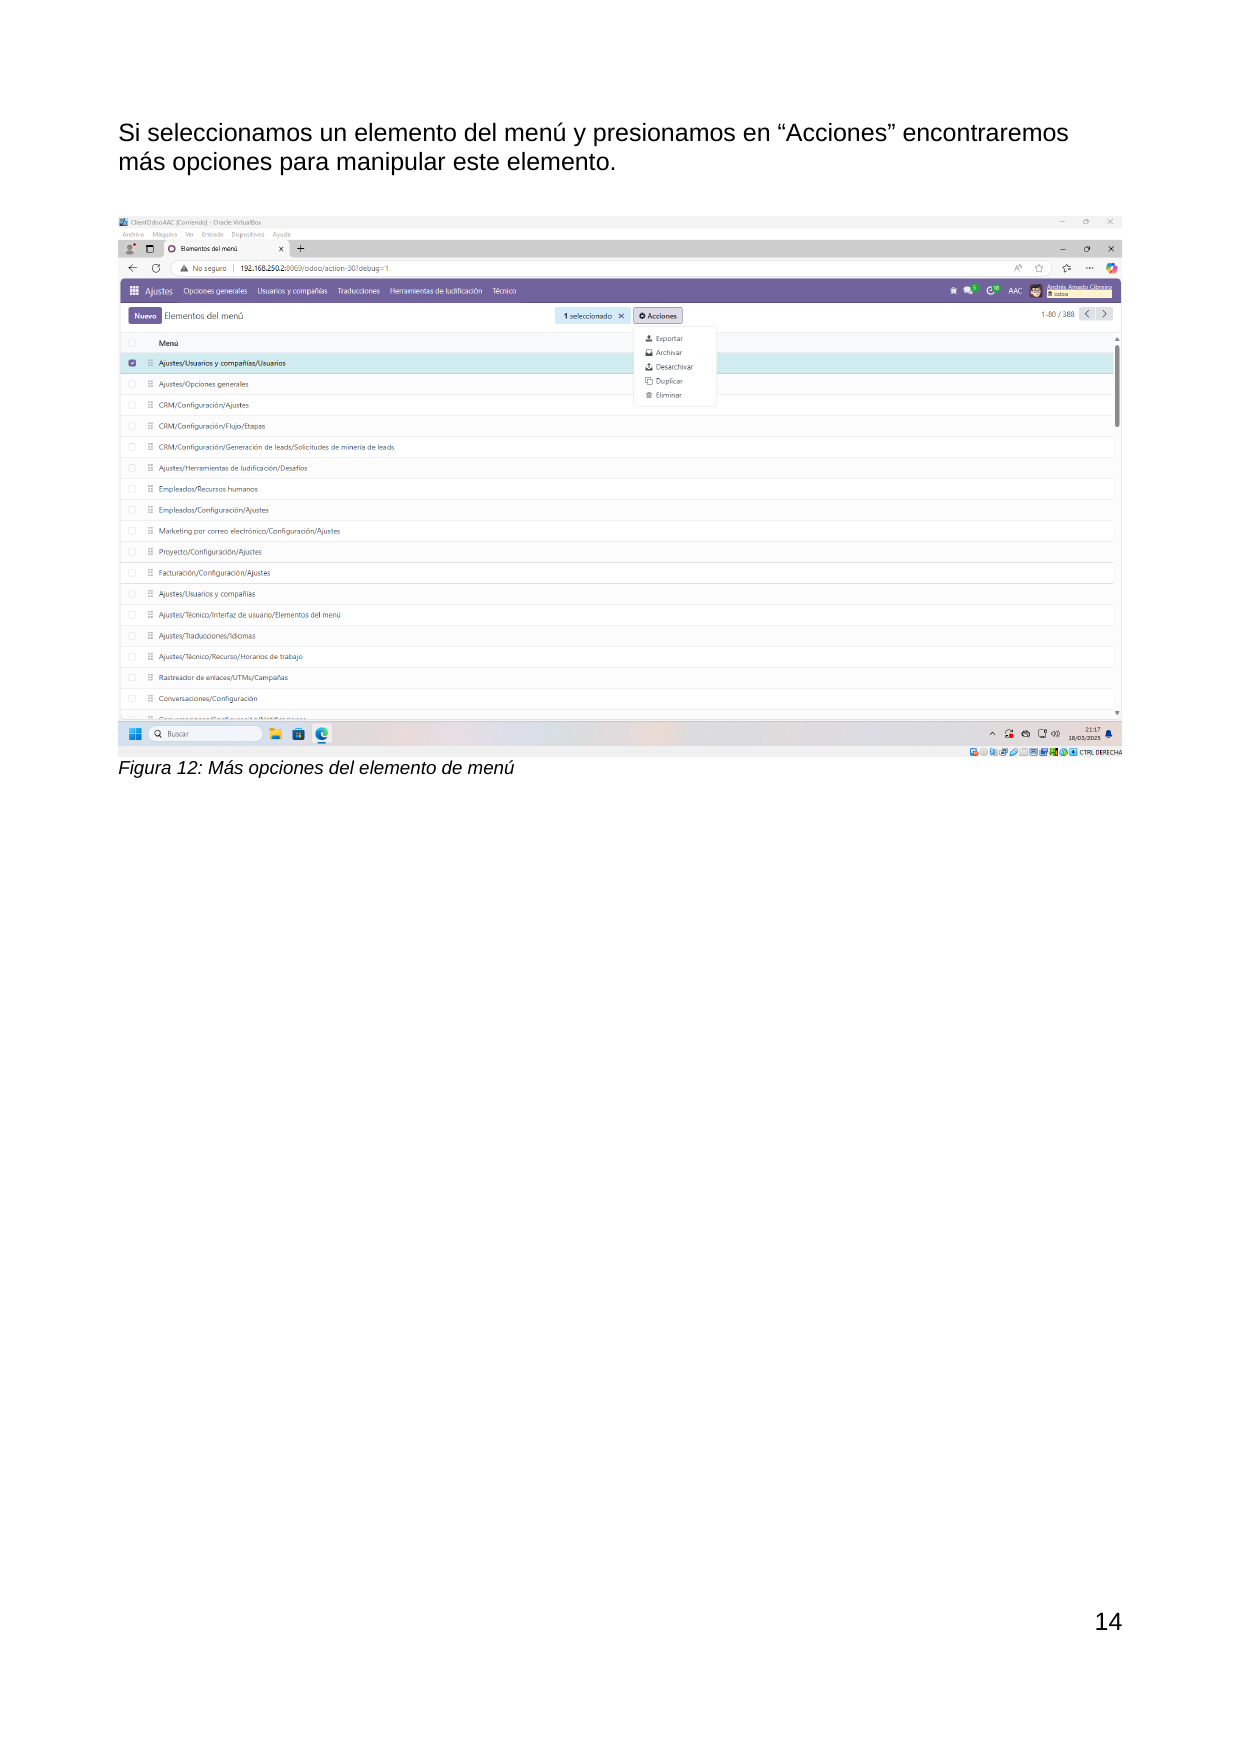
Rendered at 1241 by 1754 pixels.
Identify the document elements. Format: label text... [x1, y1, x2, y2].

picture [118, 216, 1123, 757]
text Figura 12: Más opciones del elemento de menú [118, 757, 1122, 778]
text Si seleccionamos un elemento del menú y presionamos en “Acciones” encontraremos más opciones para manipular este elemento. [118, 118, 1122, 176]
